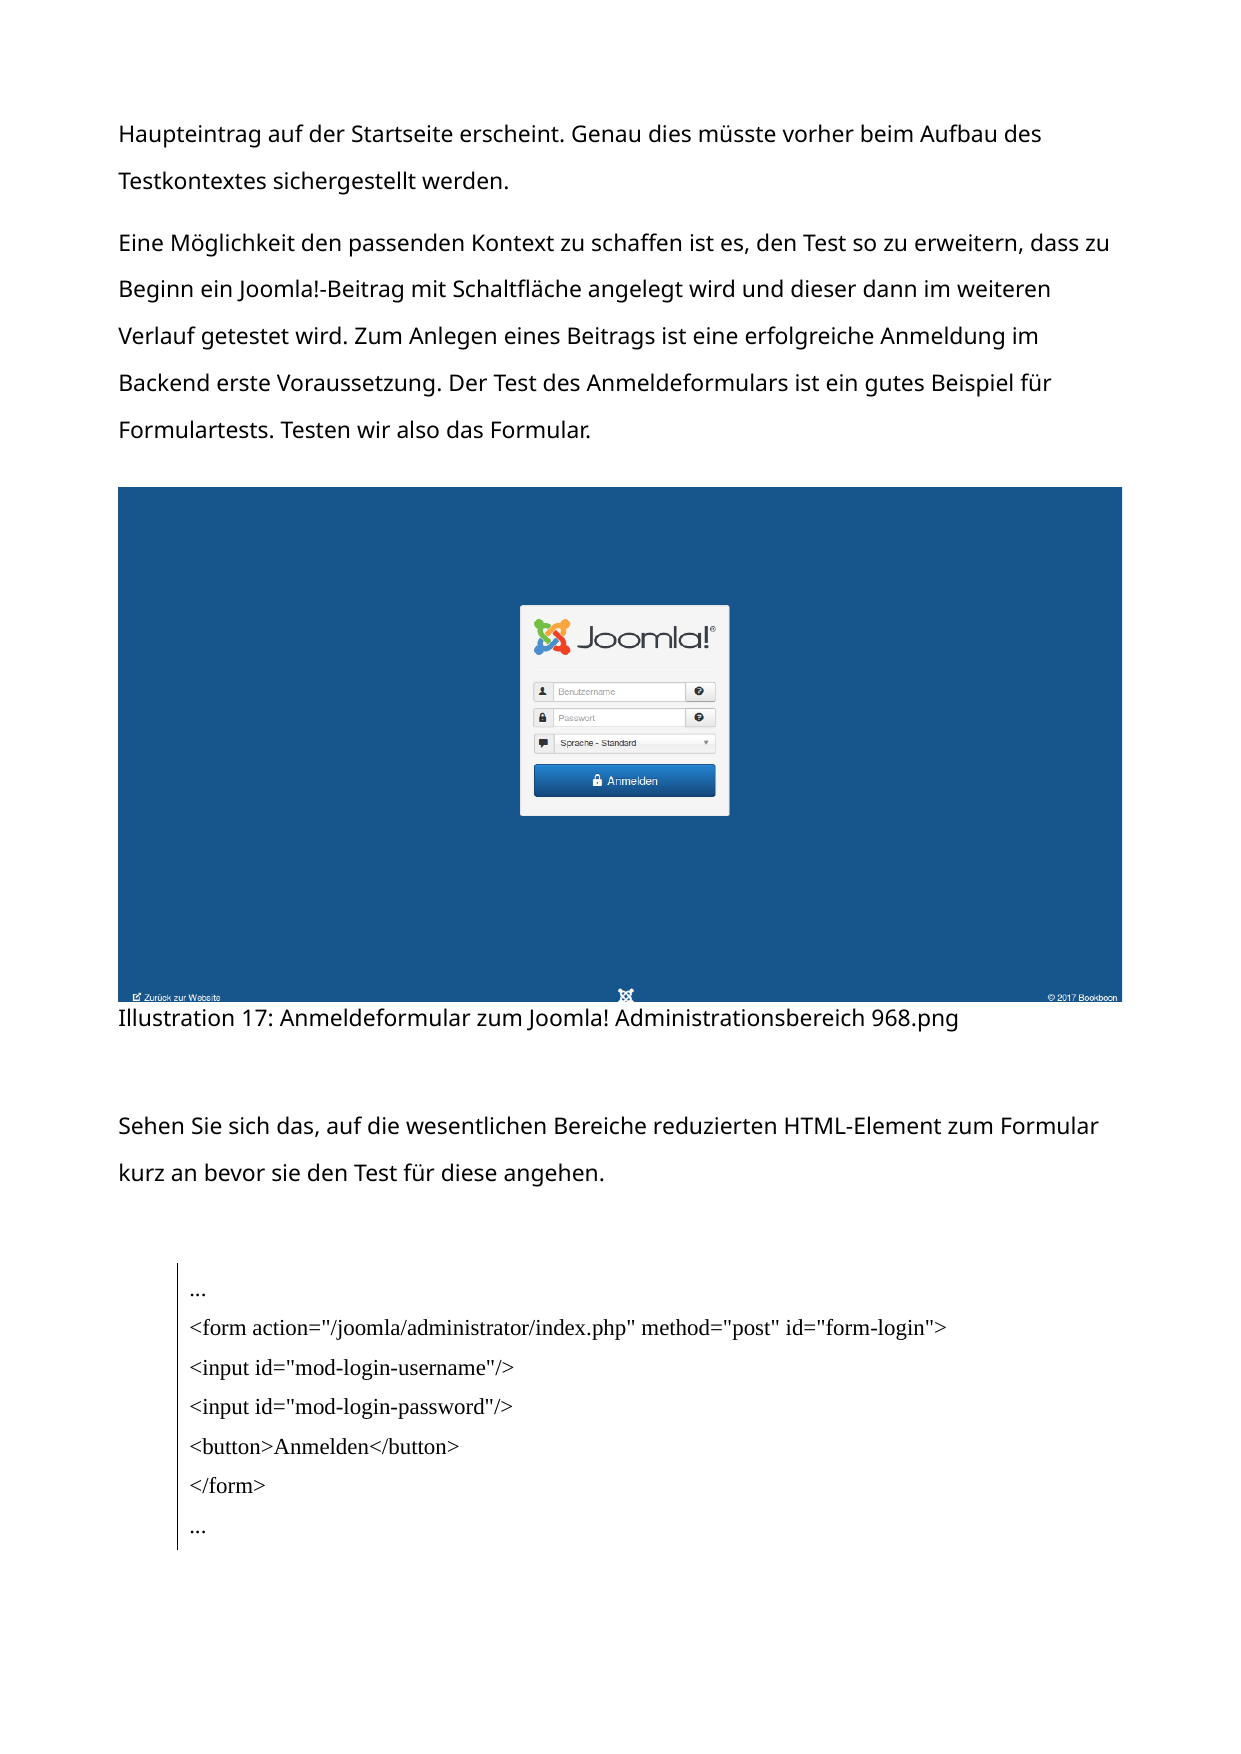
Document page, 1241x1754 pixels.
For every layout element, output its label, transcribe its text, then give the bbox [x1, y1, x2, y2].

text Eine Möglichkeit den passenden Kontext zu schaffen ist es, den Test so zu erweitern, dass zu Beginn ein Joomla!-Beitrag mit Schaltfläche angelegt wird und dieser dann im weiteren Verlauf getestet wird. Zum Anlegen eines Beitrags ist eine erfolgreiche Anmeldung im Backend erste Voraussetzung. Der Test des Anmeldeformulars ist ein gutes Beispiel für Formulartests. Testen wir also das Formular. [118, 226, 1122, 445]
text ... <form action="/joomla/administrator/index.php" method="post" id="form-login"> <input id="mod-login-username"/> <input id="mod-login-password"/> <button>Anmelden</button> </form> ... [178, 1263, 1122, 1550]
text Haupteintrag auf der Startseite erscheint. Genau dies müsste vorher beim Aufbau des Testkontextes sichergestellt werden. [118, 118, 1122, 196]
text Illustration 17: Anmeldeformular zum Joomla! Administrationsbereich 968.png [118, 1002, 1122, 1033]
picture [118, 487, 1123, 1002]
text Sehen Sie sich das, auf die wesentlichen Bereiche reduzierten HTML-Element zum Formular kurz an bevor sie den Test für diese angehen. [118, 1110, 1122, 1188]
